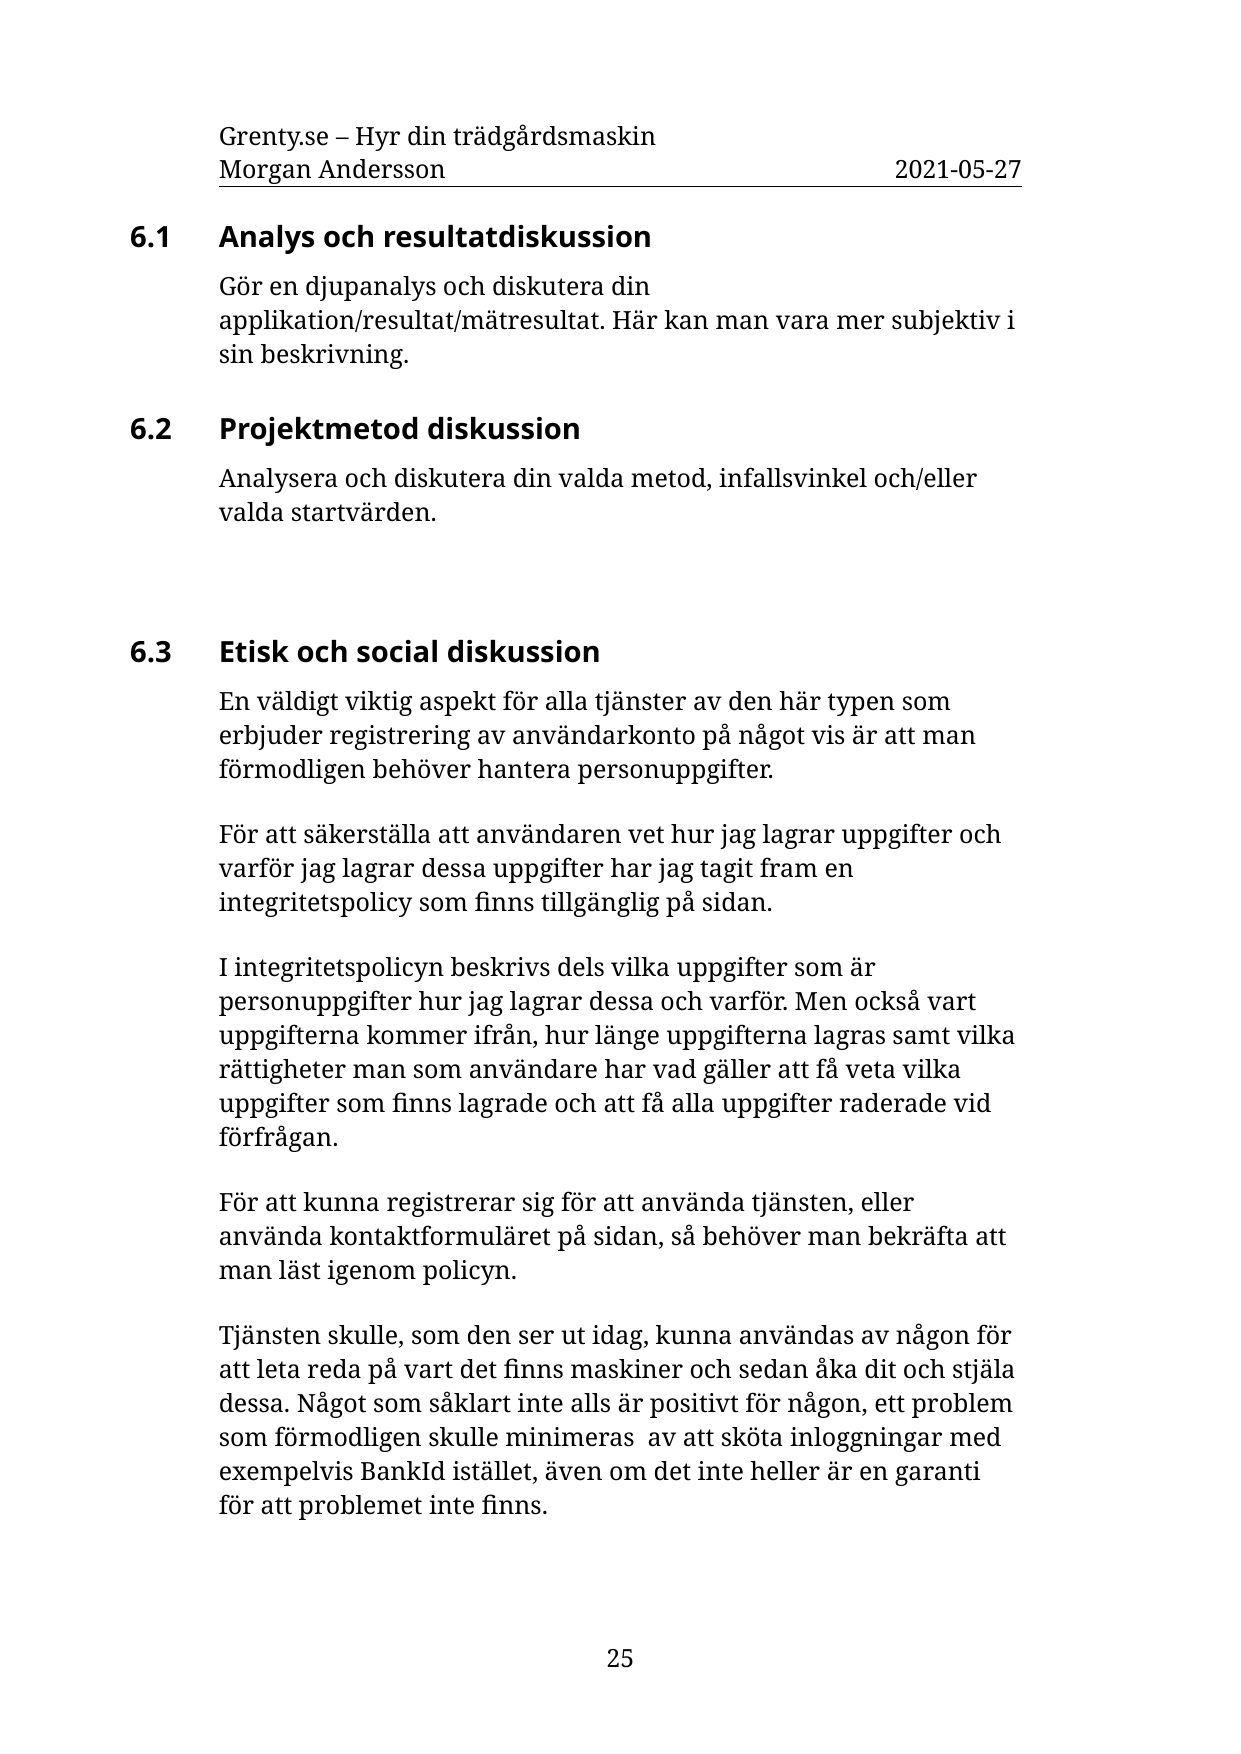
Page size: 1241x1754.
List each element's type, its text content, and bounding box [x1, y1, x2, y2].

text Gör en djupanalys och diskutera din applikation/resultat/mätresultat. Här kan man vara mer subjektiv i sin beskrivning. [218, 269, 1022, 371]
text En väldigt viktig aspekt för alla tjänster av den här typen som erbjuder registrering av användarkonto på något vis är att man förmodligen behöver hantera personuppgifter. [218, 683, 1022, 786]
text Analysera och diskutera din valda metod, infallsvinkel och/eller valda startvärden. [218, 461, 1022, 529]
subtitle Etisk och social diskussion [130, 631, 1022, 671]
text I integritetspolicyn beskrivs dels vilka uppgifter som är personuppgifter hur jag lagrar dessa och varför. Men också vart uppgifterna kommer ifrån, hur länge uppgifterna lagras samt vilka rättigheter man som användare har vad gäller att få veta vilka uppgifter som finns lagrade och att få alla uppgifter raderade vid förfrågan. [218, 949, 1022, 1154]
text För att säkerställa att användaren vet hur jag lagrar uppgifter och varför jag lagrar dessa uppgifter har jag tagit fram en integritetspolicy som finns tillgänglig på sidan. [218, 816, 1022, 919]
subtitle Analys och resultatdiskussion [130, 216, 1022, 256]
text För att kunna registrerar sig för att använda tjänsten, eller använda kontaktformuläret på sidan, så behöver man bekräfta att man läst igenom policyn. [218, 1184, 1022, 1287]
text Tjänsten skulle, som den ser ut idag, kunna användas av någon för att leta reda på vart det finns maskiner och sedan åka dit och stjäla dessa. Något som såklart inte alls är positivt för någon, ett problem som förmodligen skulle minimeras av att sköta inloggningar med exempelvis BankId istället, även om det inte heller är en garanti för att problemet inte finns. [218, 1317, 1022, 1522]
subtitle Projektmetod diskussion [130, 408, 1022, 448]
